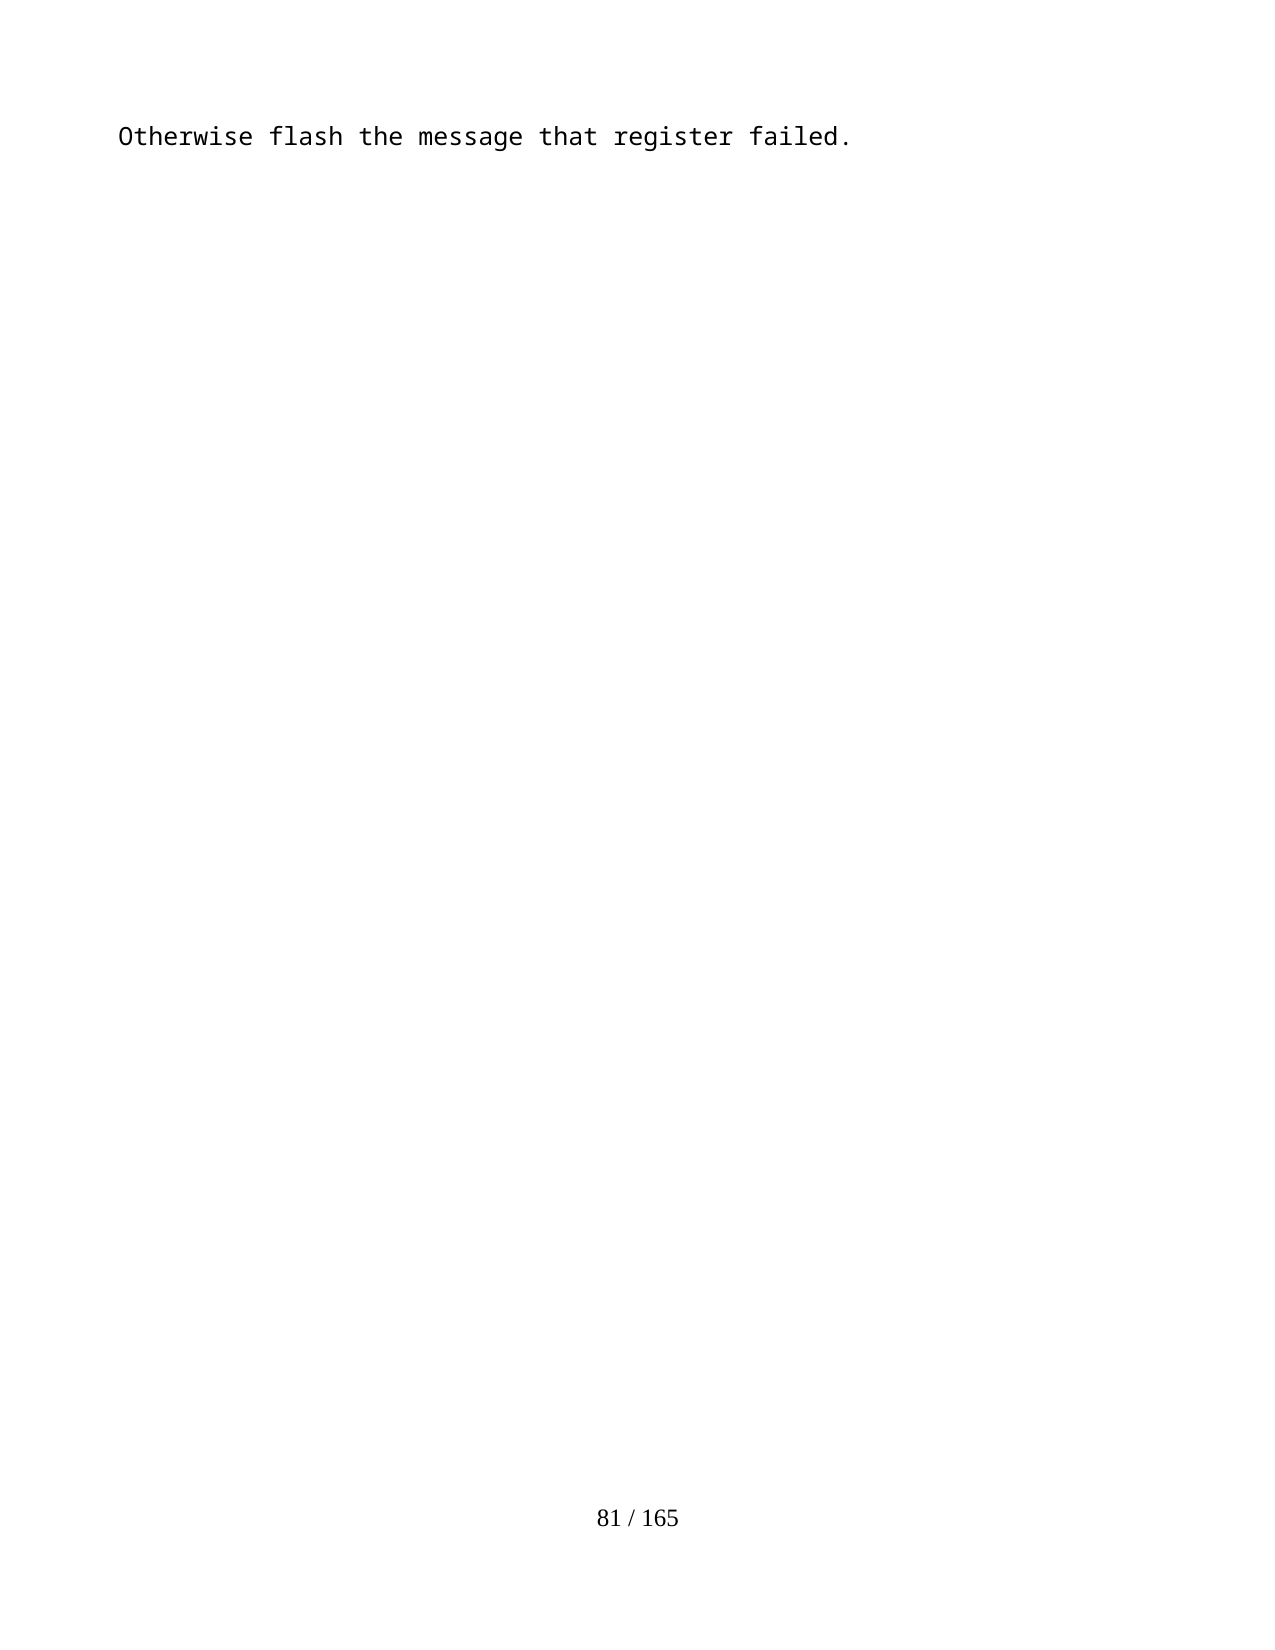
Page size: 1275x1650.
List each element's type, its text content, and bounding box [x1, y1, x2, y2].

text Otherwise flash the message that register failed. [118, 118, 1157, 152]
